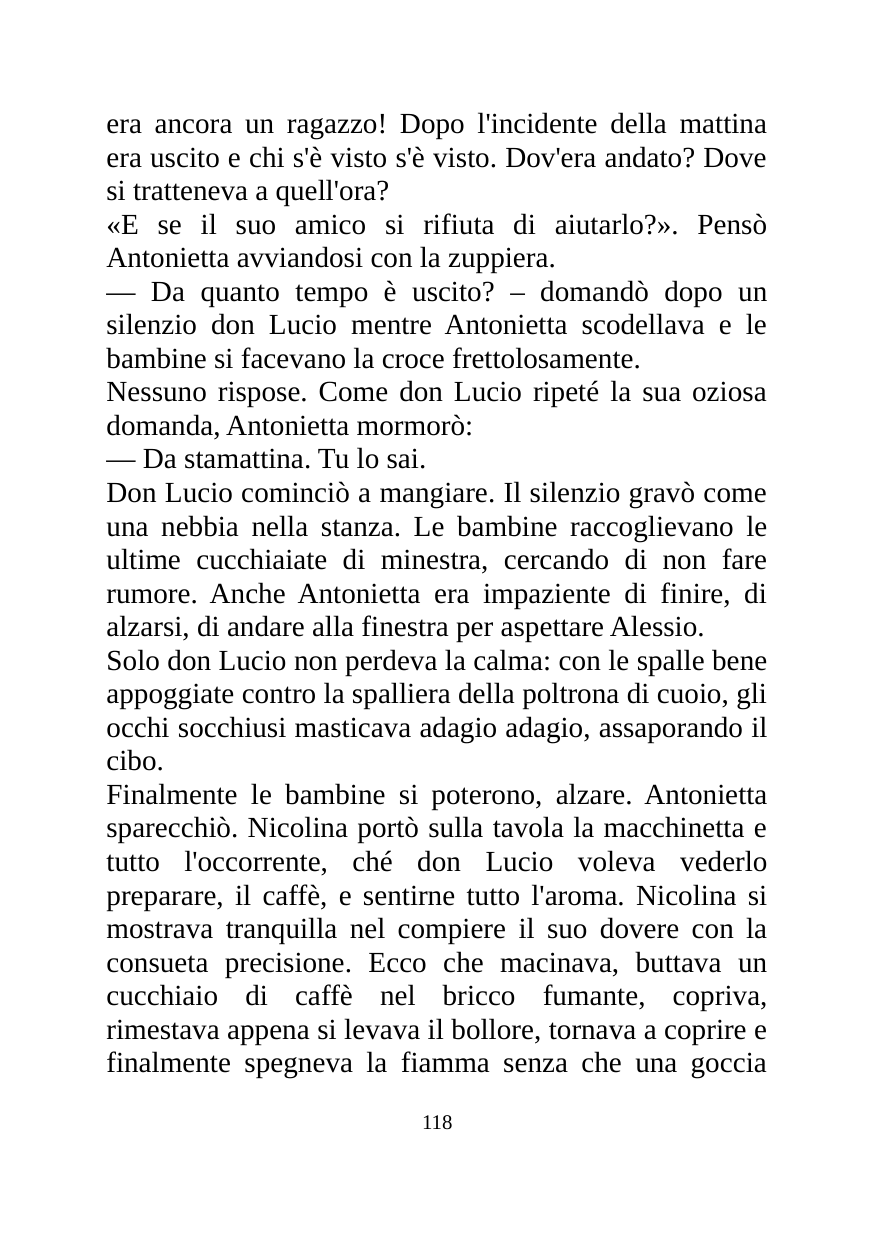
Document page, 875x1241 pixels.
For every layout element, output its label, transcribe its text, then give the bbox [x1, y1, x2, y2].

text «E se il suo amico si rifiuta di aiutarlo?». Pensò Antonietta avviandosi con la zuppiera. [106, 207, 768, 274]
text Solo don Lucio non perdeva la calma: con le spalle bene appoggiate contro la spalliera della poltrona di cuoio, gli occhi socchiusi masticava adagio adagio, assaporando il cibo. [106, 643, 768, 777]
text Nessuno rispose. Come don Lucio ripeté la sua oziosa domanda, Antonietta mormorò: [106, 374, 768, 442]
text era ancora un ragazzo! Dopo l'incidente della mattina era uscito e chi s'è visto s'è visto. Dov'era andato? Dove si tratteneva a quell'ora? [106, 106, 768, 207]
text Finalmente le bambine si poterono, alzare. Antonietta sparecchiò. Nicolina portò sulla tavola la macchinetta e tutto l'occorrente, ché don Lucio voleva vederlo preparare, il caffè, e sentirne tutto l'aroma. Nicolina si mostrava tranquilla nel compiere il suo dovere con la consueta precisione. Ecco che macinava, buttava un cucchiaio di caffè nel bricco fumante, copriva, rimestava appena si levava il bollore, tornava a coprire e finalmente spegneva la fiamma senza che una goccia [106, 777, 768, 1079]
text — Da quanto tempo è uscito? – domandò dopo un silenzio don Lucio mentre Antonietta scodellava e le bambine si facevano la croce frettolosamente. [106, 274, 768, 374]
text Don Lucio cominciò a mangiare. Il silenzio gravò come una nebbia nella stanza. Le bambine raccoglievano le ultime cucchiaiate di minestra, cercando di non fare rumore. Anche Antonietta era impaziente di finire, di alzarsi, di andare alla finestra per aspettare Alessio. [106, 475, 768, 643]
text — Da stamattina. Tu lo sai. [106, 442, 768, 475]
